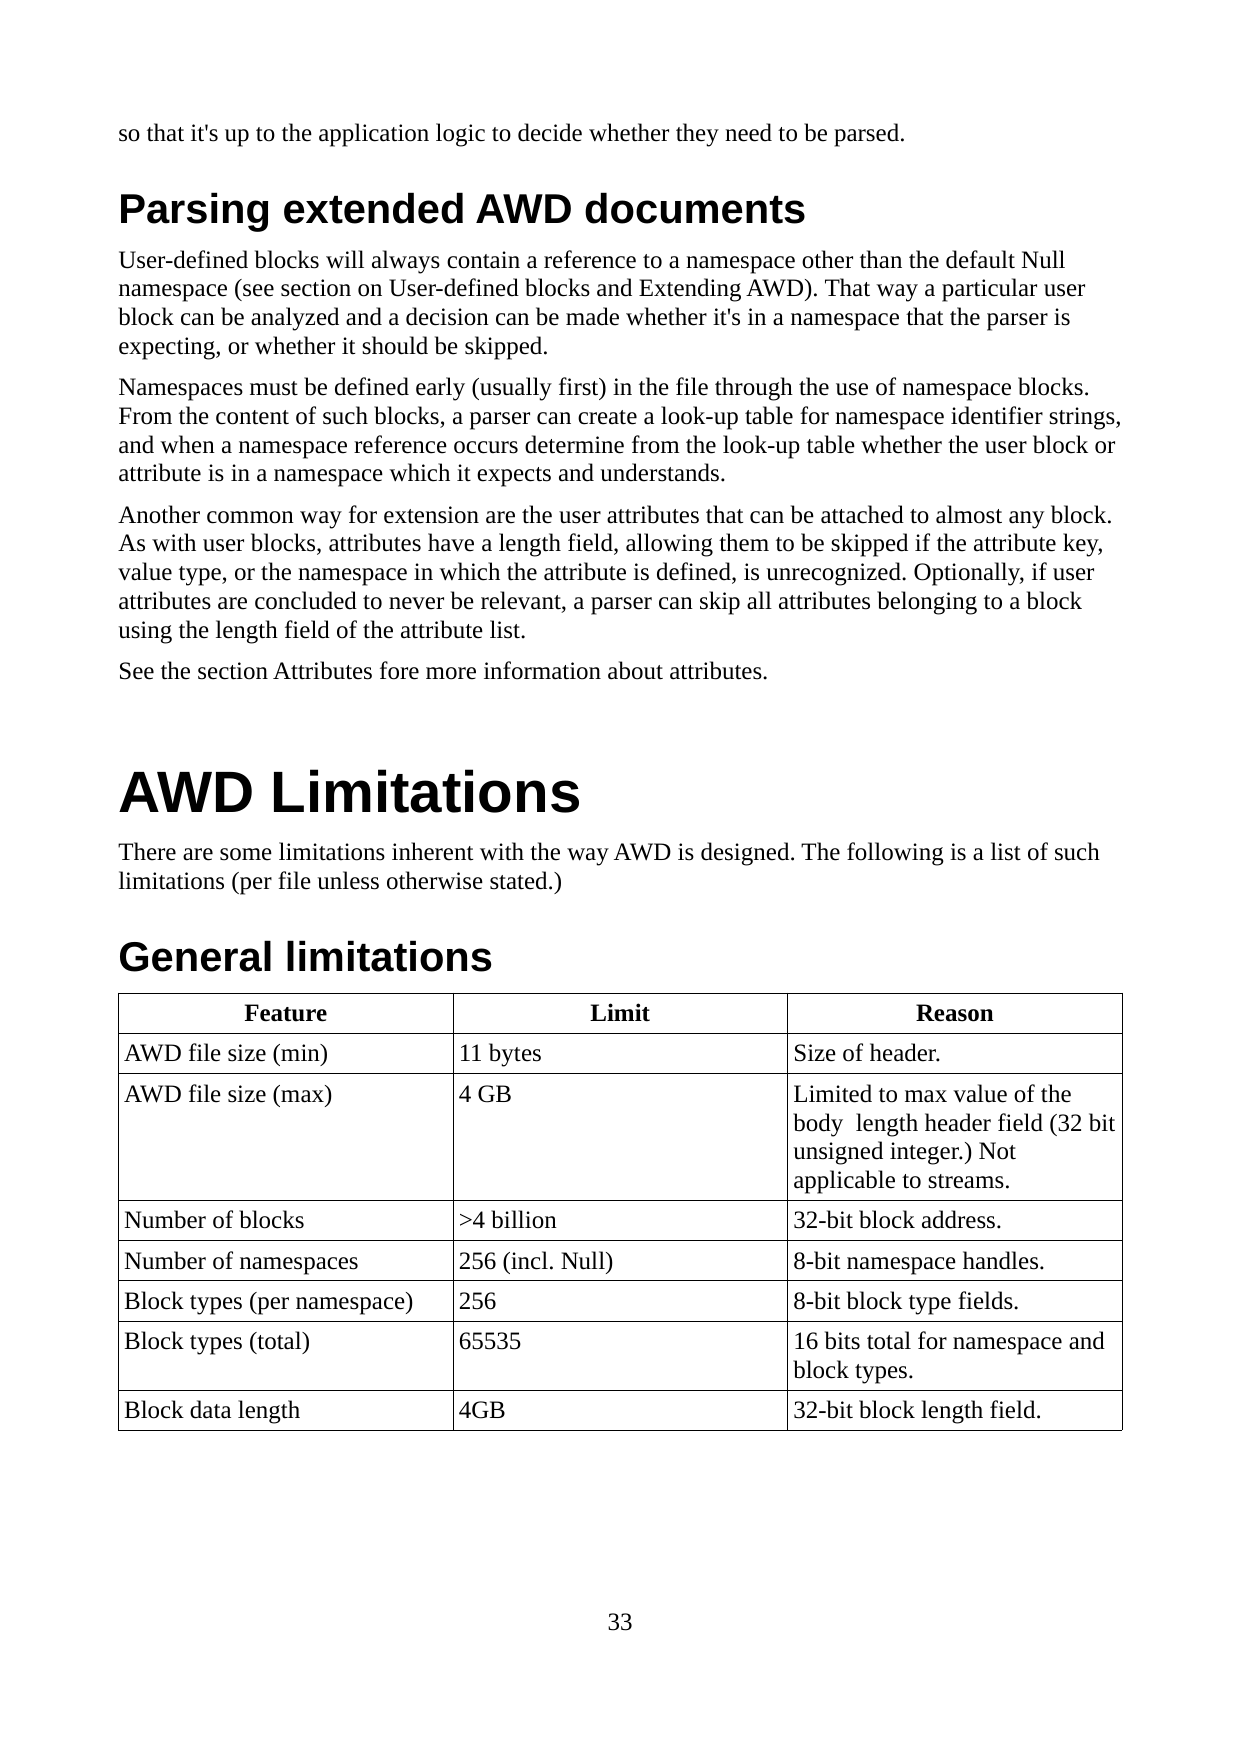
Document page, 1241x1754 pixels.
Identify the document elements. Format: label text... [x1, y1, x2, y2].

table_cell >4 billion [454, 1201, 787, 1240]
subtitle AWD Limitations [118, 757, 1122, 824]
text User-defined blocks will always contain a reference to a namespace other than the default Null namespace (see section on User-defined blocks and Extending AWD). That way a particular user block can be analyzed and a decision can be made whether it's in a namespace that the parser is expecting, or whether it should be skipped. [118, 245, 1122, 360]
table_cell Block types (per namespace) [119, 1281, 453, 1321]
table_cell 32-bit block address. [788, 1201, 1122, 1240]
table_cell 8-bit namespace handles. [788, 1241, 1122, 1280]
table_cell Size of header. [788, 1034, 1122, 1073]
table_cell 65535 [454, 1322, 787, 1389]
table_cell Number of blocks [119, 1201, 453, 1240]
text Namespaces must be defined early (usually first) in the file through the use of namespace blocks. From the content of such blocks, a parser can create a look-up table for namespace identifier strings, and when a namespace reference occurs determine from the look-up table whether the user block or attribute is in a namespace which it expects and understands. [118, 372, 1122, 487]
table_cell Block types (total) [119, 1322, 453, 1389]
text Another common way for extension are the user attributes that can be attached to almost any block. As with user blocks, attributes have a length field, allowing them to be skipped if the attribute key, value type, or the namespace in which the attribute is defined, is unrecognized. Optionally, if user attributes are concluded to never be relevant, a parser can skip all attributes belonging to a block using the length field of the attribute list. [118, 500, 1122, 643]
table_cell 16 bits total for namespace and block types. [788, 1322, 1122, 1389]
table_cell AWD file size (min) [119, 1034, 453, 1073]
table_cell 256 (incl. Null) [454, 1241, 787, 1280]
subtitle Parsing extended AWD documents [118, 184, 1122, 232]
table_cell Limited to max value of the body length header field (32 bit unsigned integer.) Not applicable to streams. [788, 1074, 1122, 1199]
table_header Reason [788, 994, 1122, 1033]
text so that it's up to the application logic to decide whether they need to be parsed. [118, 118, 1122, 147]
table_header Limit [454, 994, 787, 1033]
table_cell Block data length [119, 1391, 453, 1430]
table_cell 256 [454, 1281, 787, 1321]
table_cell 4GB [454, 1391, 787, 1430]
table_cell AWD file size (max) [119, 1074, 453, 1199]
text There are some limitations inherent with the way AWD is designed. The following is a list of such limitations (per file unless otherwise stated.) [118, 837, 1122, 894]
table_cell 4 GB [454, 1074, 787, 1199]
table_cell Number of namespaces [119, 1241, 453, 1280]
table_cell 11 bytes [454, 1034, 787, 1073]
table_header Feature [119, 994, 453, 1033]
subtitle General limitations [118, 932, 1122, 980]
text See the section Attributes fore more information about attributes. [118, 656, 1122, 685]
table_cell 8-bit block type fields. [788, 1281, 1122, 1321]
table_cell 32-bit block length field. [788, 1391, 1122, 1430]
